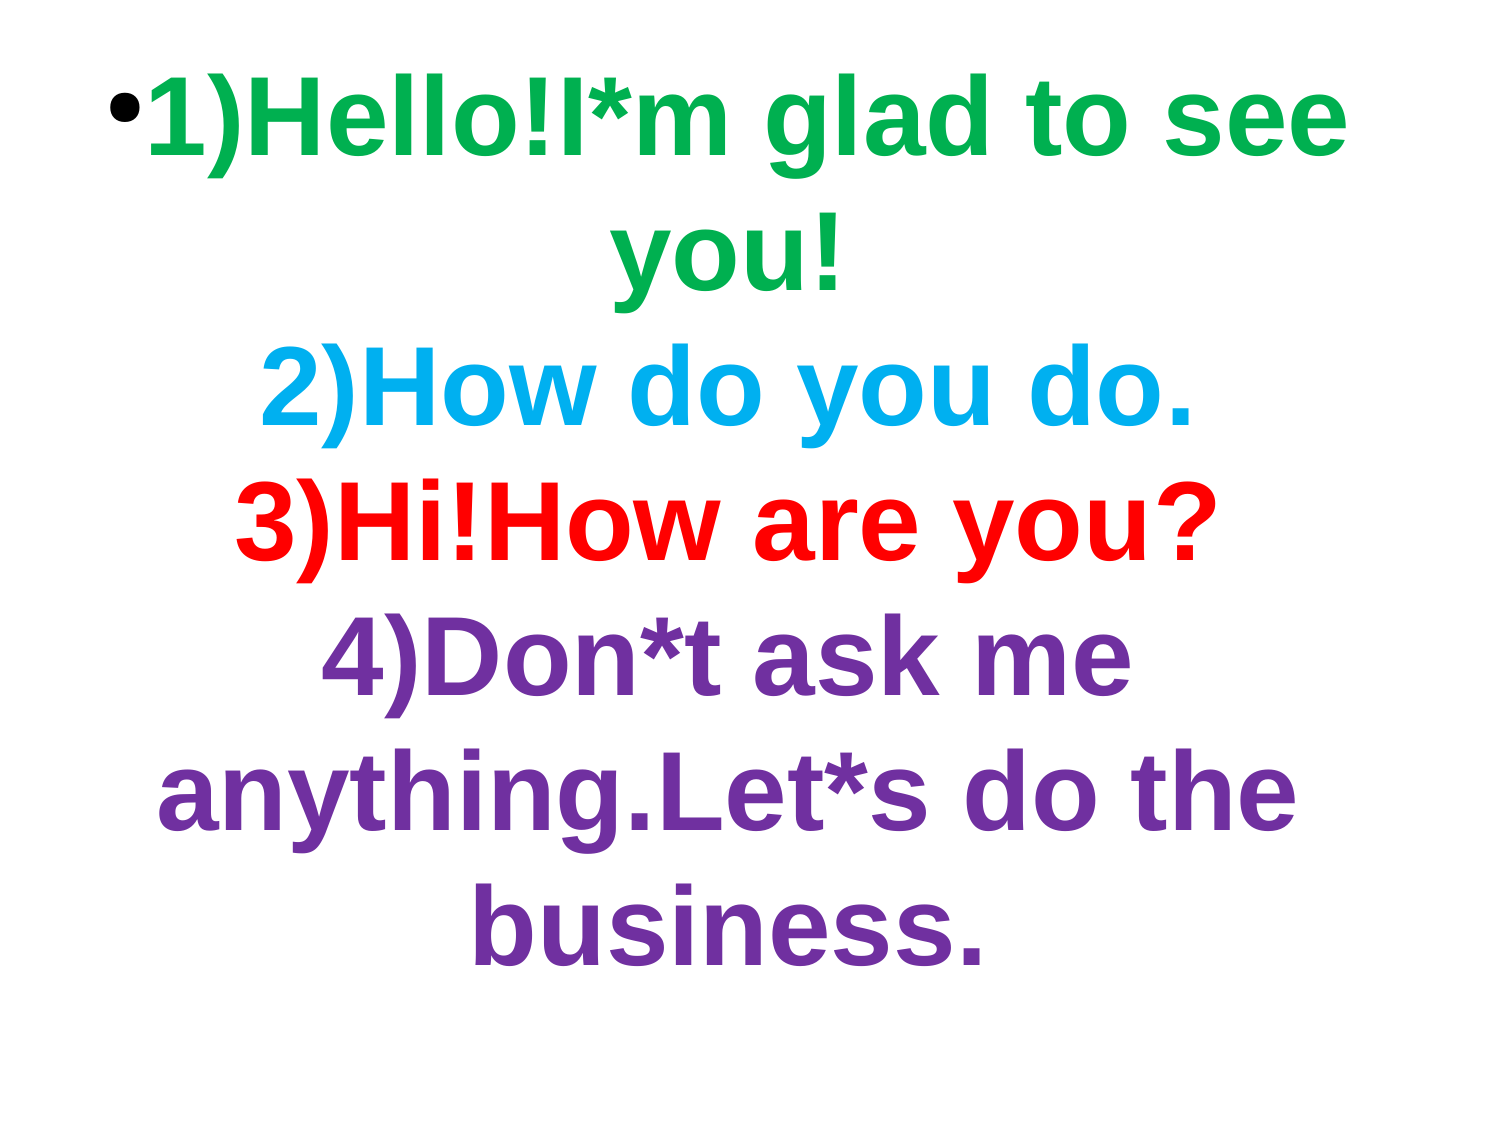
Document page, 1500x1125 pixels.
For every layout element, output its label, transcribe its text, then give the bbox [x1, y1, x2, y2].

title 1)Hello!I*m glad to see you! 2)How do you do. 3)Hi!How are you? 4)Don*t ask me anything.Let*s do the business. [53, 42, 1404, 858]
